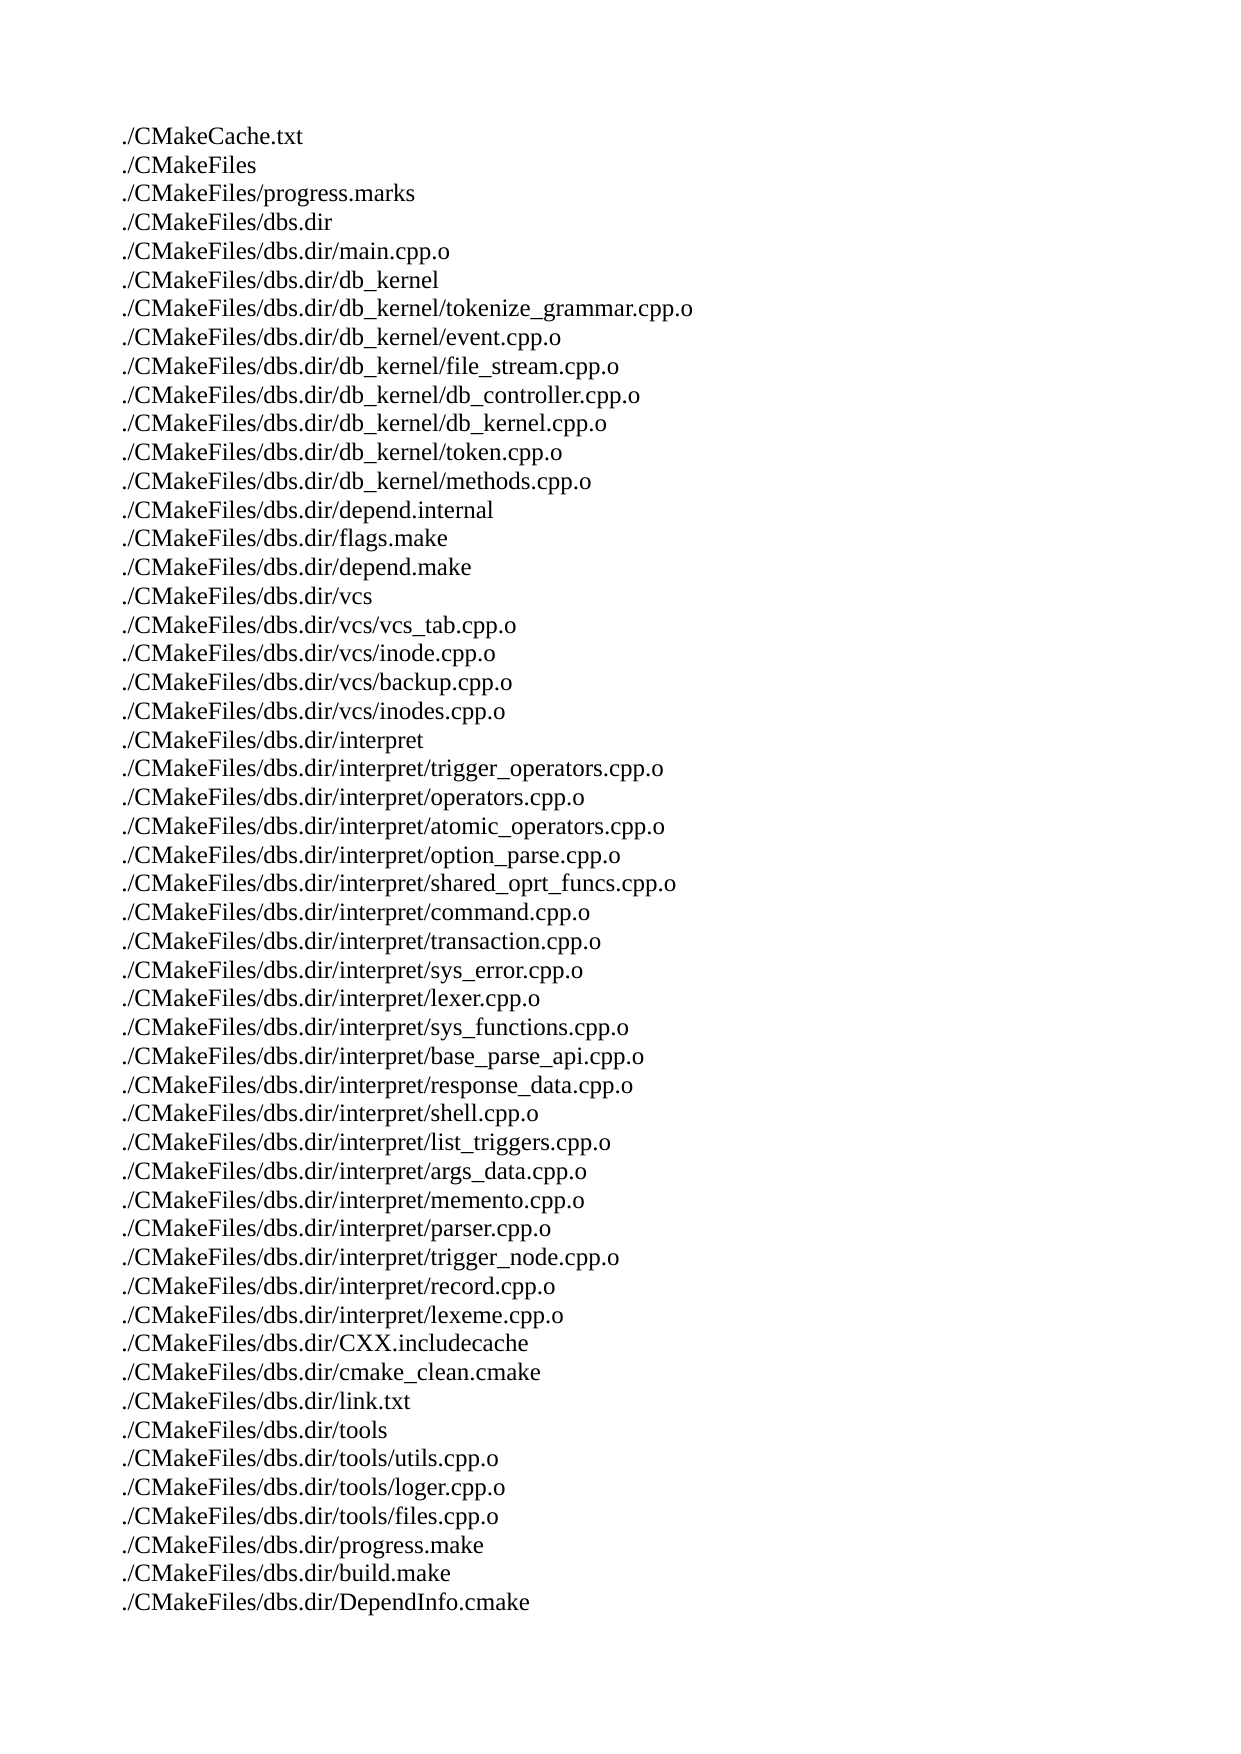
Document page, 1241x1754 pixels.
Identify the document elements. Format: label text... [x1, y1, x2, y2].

table_header ./CMakeCache.txt ./CMakeFiles ./CMakeFiles/progress.marks ./CMakeFiles/dbs.dir ./CMakeFiles/dbs.dir/main.cpp.o ./CMakeFiles/dbs.dir/db_kernel ./CMakeFiles/dbs.dir/db_kernel/tokenize_grammar.cpp.o ./CMakeFiles/dbs.dir/db_kernel/event.cpp.o ./CMakeFiles/dbs.dir/db_kernel/file_stream.cpp.o ./CMakeFiles/dbs.dir/db_kernel/db_controller.cpp.o ./CMakeFiles/dbs.dir/db_kernel/db_kernel.cpp.o ./CMakeFiles/dbs.dir/db_kernel/token.cpp.o ./CMakeFiles/dbs.dir/db_kernel/methods.cpp.o ./CMakeFiles/dbs.dir/depend.internal ./CMakeFiles/dbs.dir/flags.make ./CMakeFiles/dbs.dir/depend.make ./CMakeFiles/dbs.dir/vcs ./CMakeFiles/dbs.dir/vcs/vcs_tab.cpp.o ./CMakeFiles/dbs.dir/vcs/inode.cpp.o ./CMakeFiles/dbs.dir/vcs/backup.cpp.o ./CMakeFiles/dbs.dir/vcs/inodes.cpp.o ./CMakeFiles/dbs.dir/interpret ./CMakeFiles/dbs.dir/interpret/trigger_operators.cpp.o ./CMakeFiles/dbs.dir/interpret/operators.cpp.o ./CMakeFiles/dbs.dir/interpret/atomic_operators.cpp.o ./CMakeFiles/dbs.dir/interpret/option_parse.cpp.o ./CMakeFiles/dbs.dir/interpret/shared_oprt_funcs.cpp.o ./CMakeFiles/dbs.dir/interpret/command.cpp.o ./CMakeFiles/dbs.dir/interpret/transaction.cpp.o ./CMakeFiles/dbs.dir/interpret/sys_error.cpp.o ./CMakeFiles/dbs.dir/interpret/lexer.cpp.o ./CMakeFiles/dbs.dir/interpret/sys_functions.cpp.o ./CMakeFiles/dbs.dir/interpret/base_parse_api.cpp.o ./CMakeFiles/dbs.dir/interpret/response_data.cpp.o ./CMakeFiles/dbs.dir/interpret/shell.cpp.o ./CMakeFiles/dbs.dir/interpret/list_triggers.cpp.o ./CMakeFiles/dbs.dir/interpret/args_data.cpp.o ./CMakeFiles/dbs.dir/interpret/memento.cpp.o ./CMakeFiles/dbs.dir/interpret/parser.cpp.o ./CMakeFiles/dbs.dir/interpret/trigger_node.cpp.o ./CMakeFiles/dbs.dir/interpret/record.cpp.o ./CMakeFiles/dbs.dir/interpret/lexeme.cpp.o ./CMakeFiles/dbs.dir/CXX.includecache ./CMakeFiles/dbs.dir/cmake_clean.cmake ./CMakeFiles/dbs.dir/link.txt ./CMakeFiles/dbs.dir/tools ./CMakeFiles/dbs.dir/tools/utils.cpp.o ./CMakeFiles/dbs.dir/tools/loger.cpp.o ./CMakeFiles/dbs.dir/tools/files.cpp.o ./CMakeFiles/dbs.dir/progress.make ./CMakeFiles/dbs.dir/build.make ./CMakeFiles/dbs.dir/DependInfo.cmake [118, 118, 1039, 1619]
